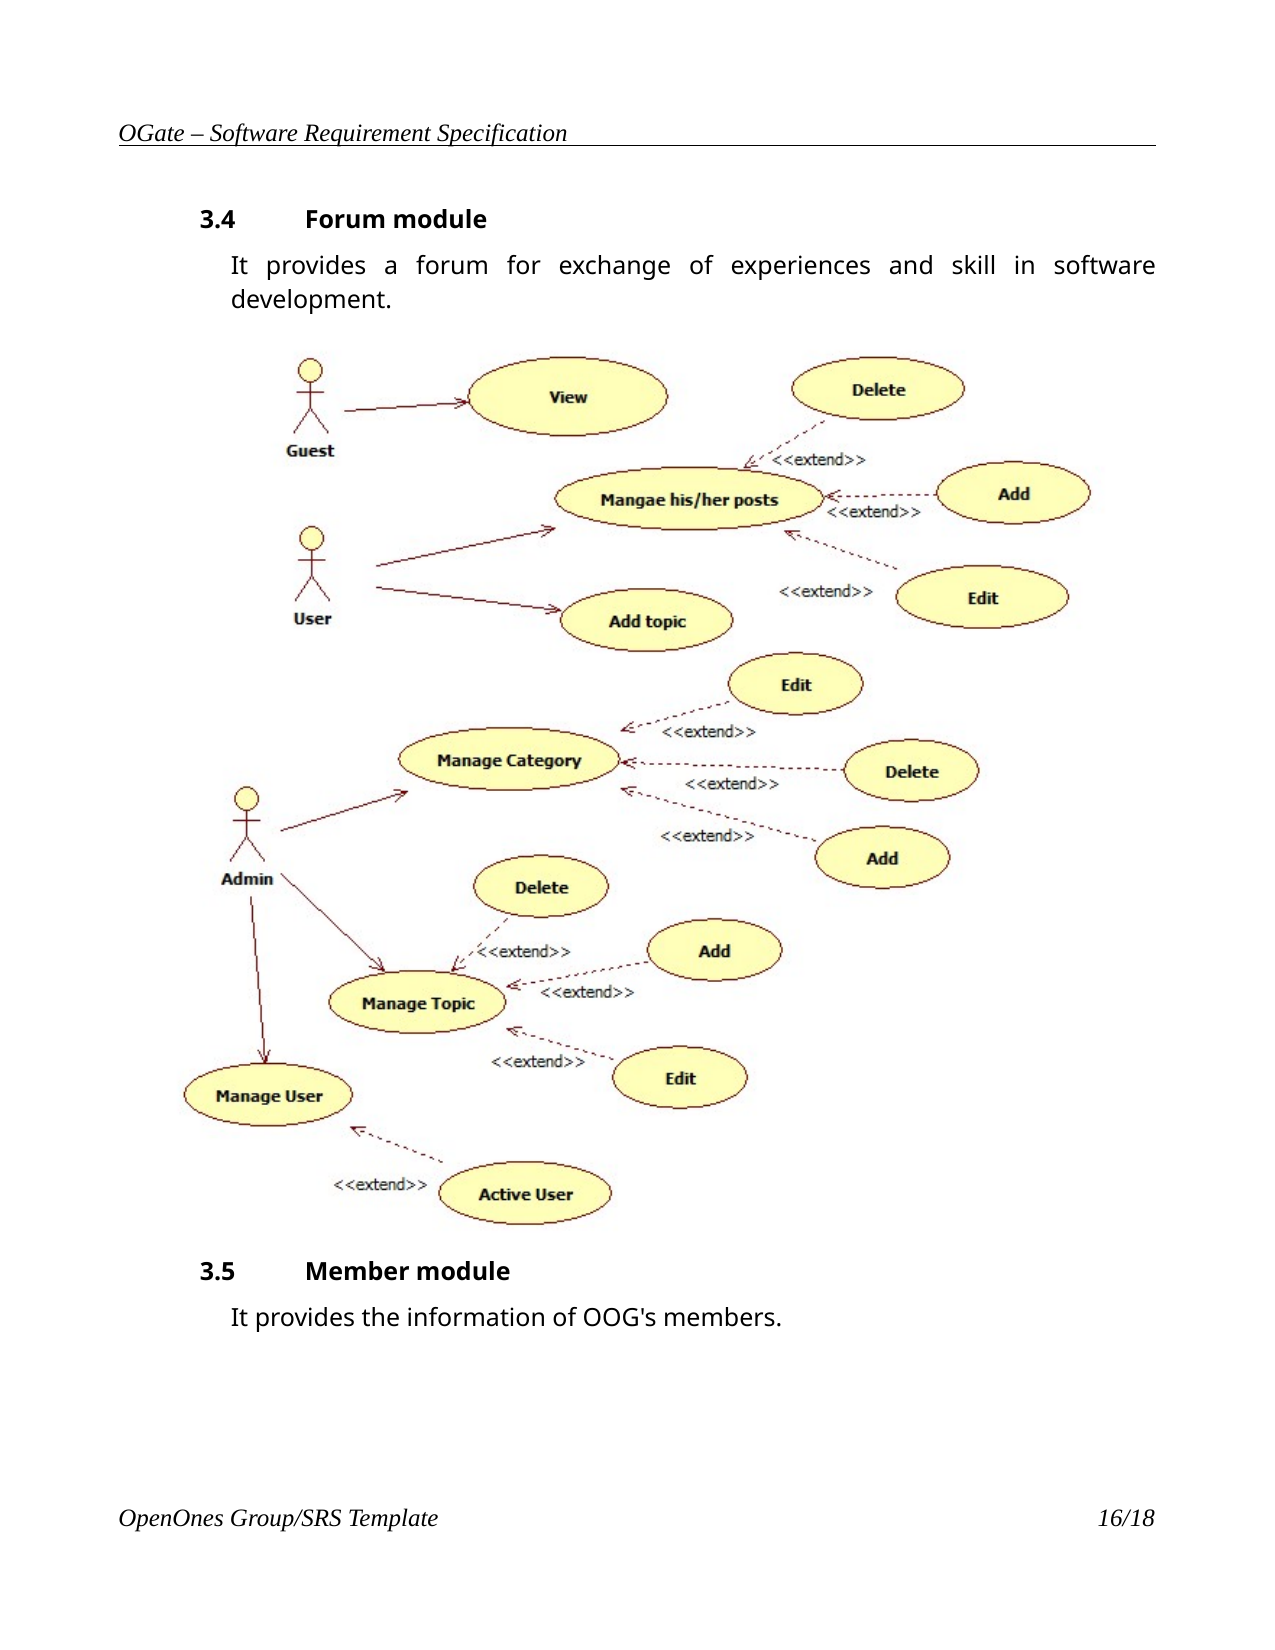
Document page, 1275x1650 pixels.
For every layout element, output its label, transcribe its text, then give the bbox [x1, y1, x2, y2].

list It provides the information of OOG's members. [193, 1300, 1157, 1334]
subtitle Forum module [193, 201, 1157, 235]
list It provides a forum for exchange of experiences and skill in software development. [193, 248, 1157, 316]
subtitle Member module [193, 1254, 1157, 1287]
picture [155, 328, 1120, 1254]
